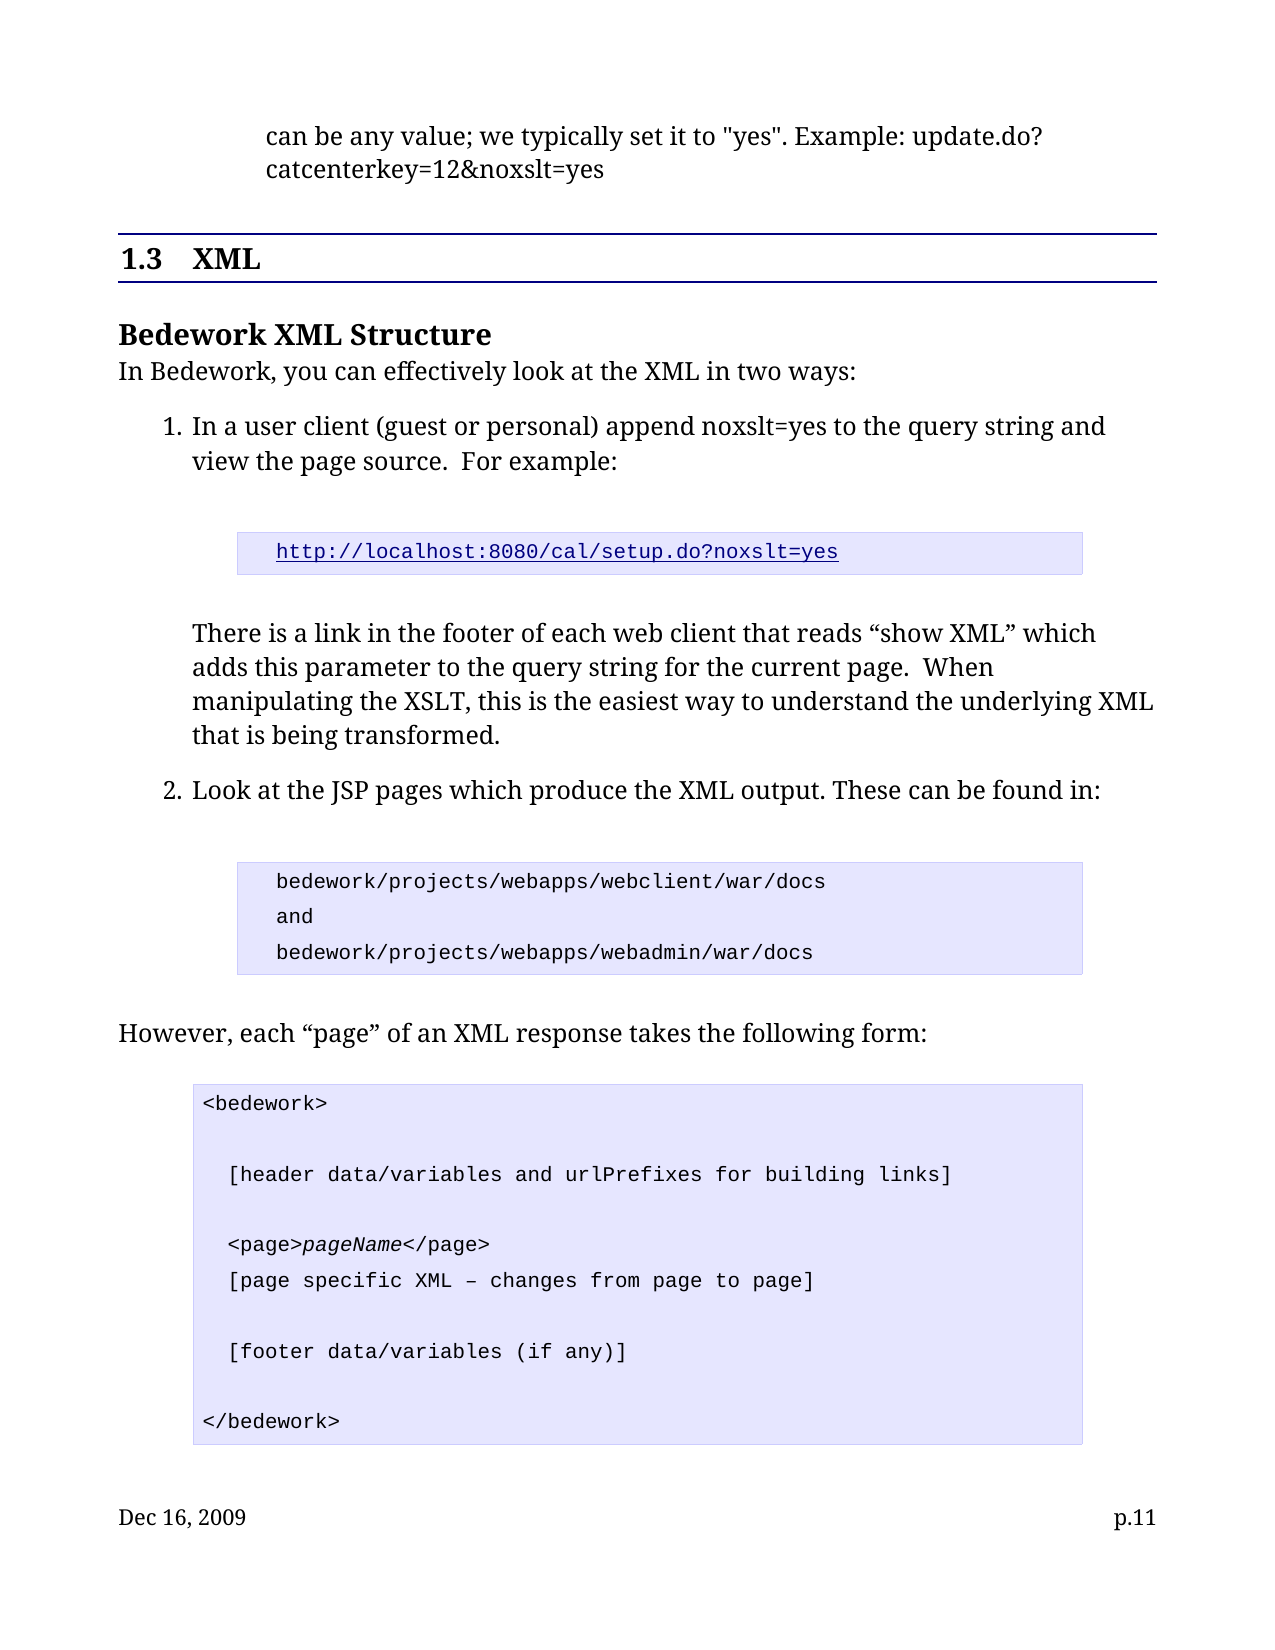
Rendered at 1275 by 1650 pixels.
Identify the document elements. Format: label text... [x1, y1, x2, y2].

text [page specific XML – changes from page to page] [194, 1261, 1082, 1293]
list In a user client (guest or personal) append noxslt=yes to the query string and view the page source. For example: [162, 409, 1157, 511]
list http://localhost:8080/cal/setup.do?noxslt=yes [238, 533, 1082, 574]
text In Bedework, you can effectively look at the XML in two ways: [118, 354, 1157, 388]
text [footer data/variables (if any)] [194, 1332, 1082, 1364]
subtitle Bedework XML Structure [118, 314, 1157, 354]
list Look at the JSP pages which produce the XML output. These can be found in: [162, 773, 1157, 841]
text </bedework> [194, 1402, 1082, 1444]
list There is a link in the footer of each web client that reads “show XML” which adds this parameter to the query string for the current page. When manipulating the XSLT, this is the easiest way to understand the underlying XML that is being transformed. [162, 615, 1157, 752]
list bedework/projects/webapps/webclient/war/docs and bedework/projects/webapps/webadmin/war/docs [238, 863, 1082, 974]
text However, each “page” of an XML response takes the following form: [118, 1016, 1157, 1050]
subtitle XML [118, 235, 1157, 281]
text [header data/variables and urlPrefixes for building links] [194, 1154, 1082, 1187]
text <bedework> [194, 1085, 1082, 1116]
text <page>pageName</page> [194, 1225, 1082, 1258]
list can be any value; we typically set it to "yes". Example: update.do?catcenterkey=12&noxslt=yes [236, 118, 1157, 186]
